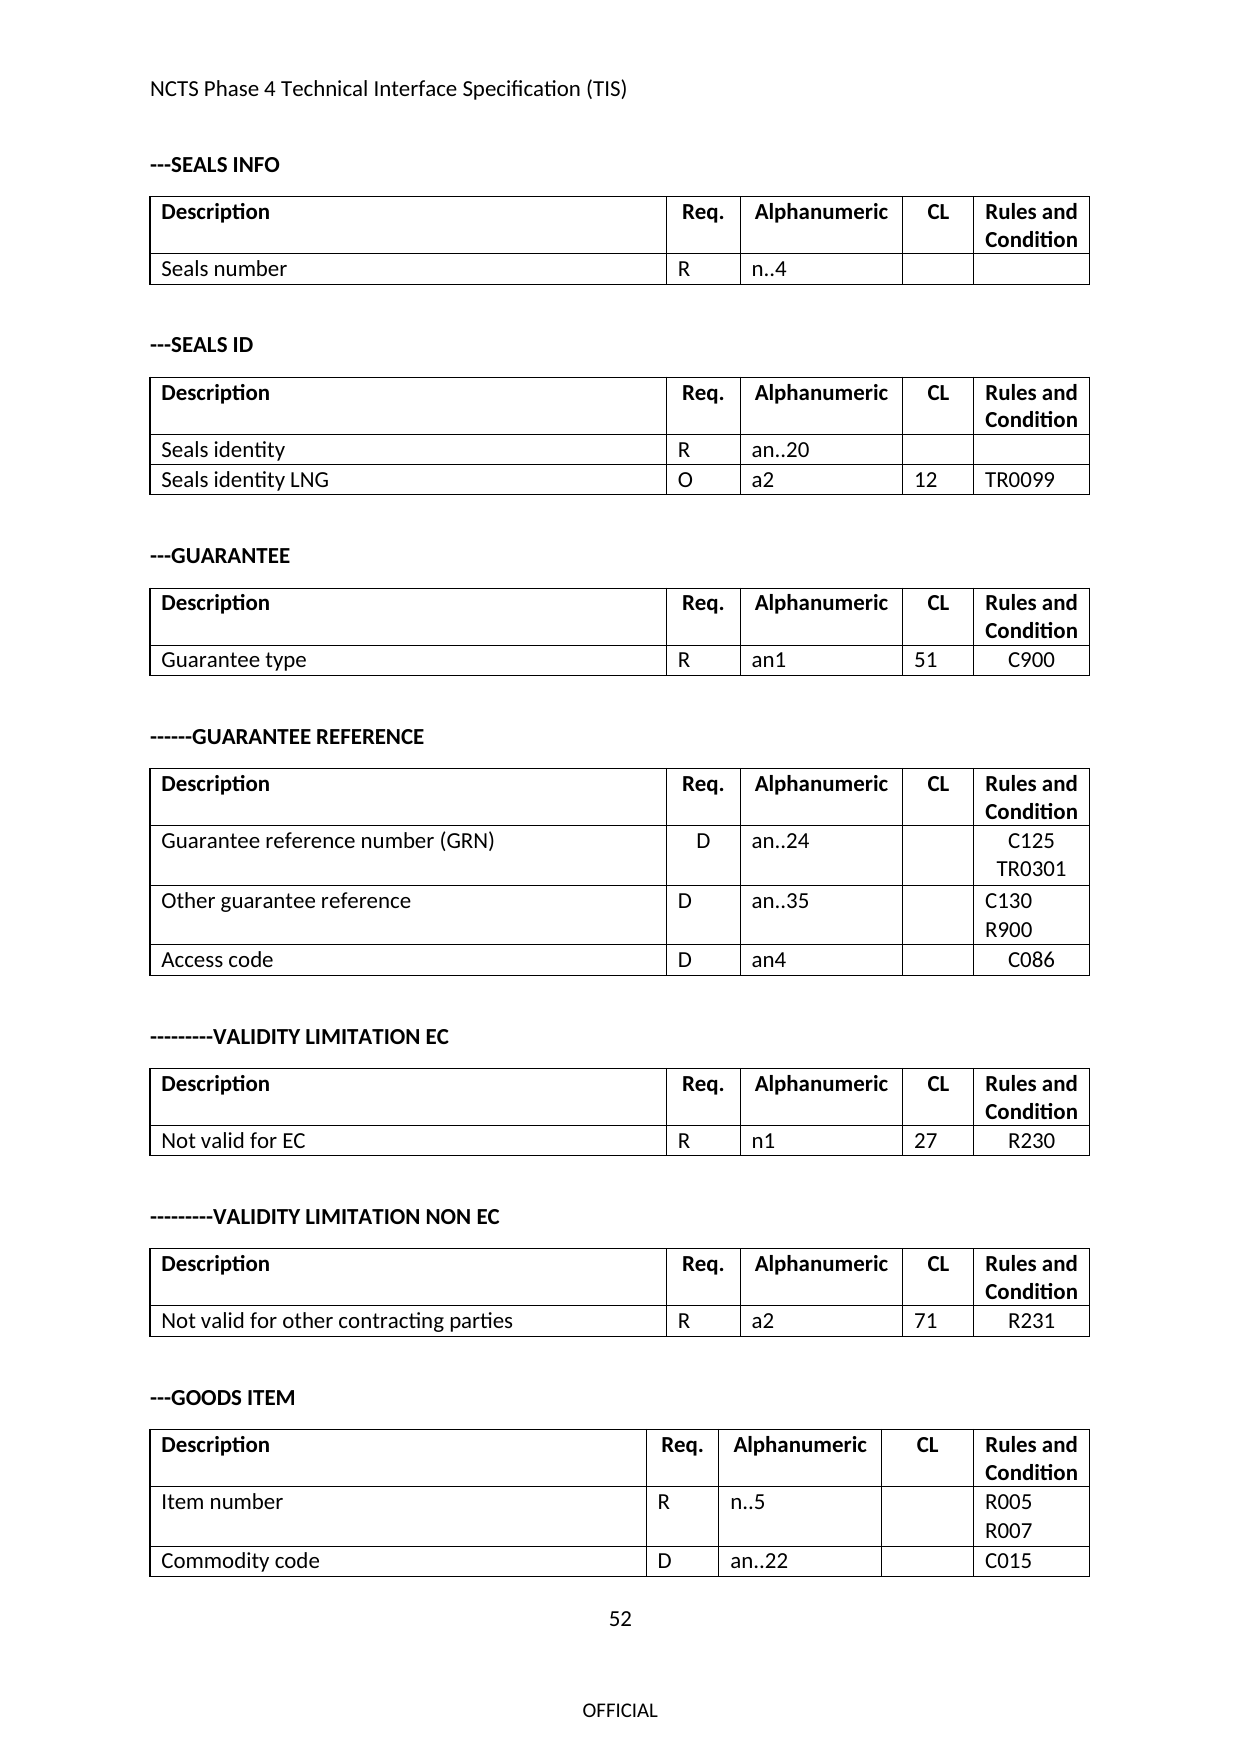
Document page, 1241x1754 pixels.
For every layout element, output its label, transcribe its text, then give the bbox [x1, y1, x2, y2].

table_cell [903, 435, 973, 464]
table_header CL [903, 769, 973, 825]
table_header Alphanumeric [741, 197, 902, 253]
table_cell [882, 1487, 973, 1546]
table_cell R [667, 254, 740, 283]
table_header Req. [667, 197, 740, 253]
table_header Req. [647, 1430, 718, 1486]
table_header Rules and Condition [974, 769, 1089, 825]
table_header CL [903, 1069, 973, 1125]
table_header Description [151, 589, 666, 644]
table_cell Item number [151, 1487, 646, 1546]
table_cell [903, 886, 973, 944]
table_header Req. [667, 769, 740, 825]
table_header Description [151, 769, 666, 825]
table_cell Seals identity [151, 435, 666, 464]
table_header Rules and Condition [974, 1249, 1089, 1305]
table_cell [903, 945, 973, 975]
table_cell Access code [151, 945, 666, 975]
table_cell 12 [903, 465, 973, 494]
table_cell R230 [974, 1126, 1089, 1155]
table_header CL [882, 1430, 973, 1486]
table_header Rules and Condition [974, 1069, 1089, 1125]
text ------GUARANTEE REFERENCE [150, 722, 1090, 750]
text ---SEALS ID [150, 331, 1090, 358]
text ---GOODS ITEM [150, 1383, 1090, 1411]
table_cell [903, 254, 973, 283]
table_cell C900 [974, 646, 1089, 675]
table_cell n..4 [741, 254, 902, 283]
table_cell an1 [741, 646, 902, 675]
table_cell [903, 826, 973, 885]
table_cell D [647, 1547, 718, 1576]
table_header Req. [667, 378, 740, 434]
table_header CL [903, 378, 973, 434]
table_cell D [667, 826, 740, 885]
text ---GUARANTEE [150, 541, 1090, 569]
table_cell TR0099 [974, 465, 1089, 494]
table_cell Other guarantee reference [151, 886, 666, 944]
table_cell 71 [903, 1306, 973, 1336]
table_header CL [903, 197, 973, 253]
table_cell Seals number [151, 254, 666, 283]
table_header Description [151, 1249, 666, 1305]
table_cell Seals identity LNG [151, 465, 666, 494]
table_cell Commodity code [151, 1547, 646, 1576]
table_cell [974, 254, 1089, 283]
table_cell C086 [974, 945, 1089, 975]
table_cell R [667, 435, 740, 464]
table_header Req. [667, 1249, 740, 1305]
table_cell an4 [741, 945, 902, 975]
table_header Alphanumeric [741, 378, 902, 434]
table_cell R005 R007 [974, 1487, 1089, 1546]
table_cell R [647, 1487, 718, 1546]
table_cell a2 [741, 465, 902, 494]
table_cell O [667, 465, 740, 494]
table_cell Not valid for EC [151, 1126, 666, 1155]
table_cell Not valid for other contracting parties [151, 1306, 666, 1336]
table_cell R [667, 646, 740, 675]
table_cell an..24 [741, 826, 902, 885]
table_header Rules and Condition [974, 378, 1089, 434]
table_header Rules and Condition [974, 197, 1089, 253]
table_cell R231 [974, 1306, 1089, 1336]
table_header CL [903, 589, 973, 644]
table_header CL [903, 1249, 973, 1305]
table_header Rules and Condition [974, 1430, 1089, 1486]
table_cell [974, 435, 1089, 464]
table_header Alphanumeric [741, 1069, 902, 1125]
table_cell a2 [741, 1306, 902, 1336]
table_header Rules and Condition [974, 589, 1089, 644]
table_cell R [667, 1126, 740, 1155]
table_header Description [151, 1069, 666, 1125]
text ---------VALIDITY LIMITATION NON EC [150, 1202, 1090, 1230]
table_cell D [667, 945, 740, 975]
table_header Description [151, 1430, 646, 1486]
table_header Alphanumeric [741, 1249, 902, 1305]
table_header Req. [667, 589, 740, 644]
table_cell R [667, 1306, 740, 1336]
table_cell 51 [903, 646, 973, 675]
table_cell Guarantee type [151, 646, 666, 675]
table_cell n..5 [719, 1487, 881, 1546]
table_cell n1 [741, 1126, 902, 1155]
table_cell an..22 [719, 1547, 881, 1576]
table_cell an..35 [741, 886, 902, 944]
table_cell 27 [903, 1126, 973, 1155]
table_cell Guarantee reference number (GRN) [151, 826, 666, 885]
table_cell [882, 1547, 973, 1576]
table_cell C130 R900 [974, 886, 1089, 944]
table_cell C125 TR0301 [974, 826, 1089, 885]
table_cell D [667, 886, 740, 944]
table_header Description [151, 378, 666, 434]
text ---------VALIDITY LIMITATION EC [150, 1022, 1090, 1050]
table_header Alphanumeric [741, 769, 902, 825]
table_header Alphanumeric [741, 589, 902, 644]
table_header Description [151, 197, 666, 253]
table_cell an..20 [741, 435, 902, 464]
table_header Alphanumeric [719, 1430, 881, 1486]
text ---SEALS INFO [150, 150, 1090, 178]
table_header Req. [667, 1069, 740, 1125]
table_cell C015 [974, 1547, 1089, 1576]
